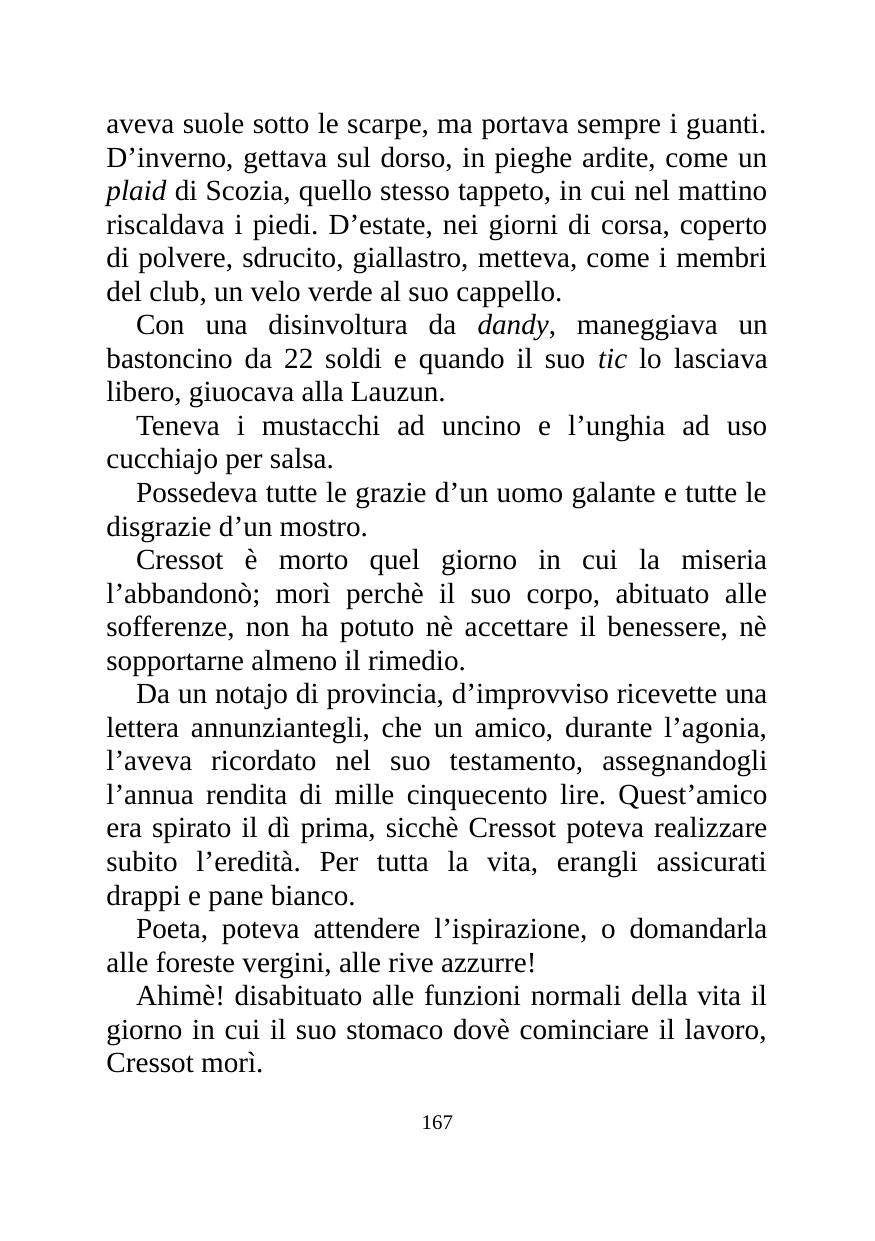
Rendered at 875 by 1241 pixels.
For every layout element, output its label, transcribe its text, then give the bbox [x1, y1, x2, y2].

text Possedeva tutte le grazie d’un uomo galante e tutte le disgrazie d’un mostro. [106, 475, 768, 542]
text Teneva i mustacchi ad uncino e l’unghia ad uso cucchiajo per salsa. [106, 408, 768, 475]
text Ahimè! disabituato alle funzioni normali della vita il giorno in cui il suo stomaco dovè cominciare il lavoro, Cressot morì. [106, 978, 768, 1079]
text Da un notajo di provincia, d’improvviso ricevette una lettera annunziantegli, che un amico, durante l’agonia, l’aveva ricordato nel suo testamento, assegnandogli l’annua rendita di mille cinquecento lire. Quest’amico era spirato il dì prima, sicchè Cressot poteva realizzare subito l’eredità. Per tutta la vita, erangli assicurati drappi e pane bianco. [106, 676, 768, 911]
text Con una disinvoltura da dandy, maneggiava un bastoncino da 22 soldi e quando il suo tic lo lasciava libero, giuocava alla Lauzun. [106, 307, 768, 408]
text Cressot è morto quel giorno in cui la miseria l’abbandonò; morì perchè il suo corpo, abituato alle sofferenze, non ha potuto nè accettare il benessere, nè sopportarne almeno il rimedio. [106, 542, 768, 676]
text aveva suole sotto le scarpe, ma portava sempre i guanti. D’inverno, gettava sul dorso, in pieghe ardite, come un plaid di Scozia, quello stesso tappeto, in cui nel mattino riscaldava i piedi. D’estate, nei giorni di corsa, coperto di polvere, sdrucito, giallastro, metteva, come i membri del club, un velo verde al suo cappello. [106, 106, 768, 307]
text Poeta, poteva attendere l’ispirazione, o domandarla alle foreste vergini, alle rive azzurre! [106, 911, 768, 978]
